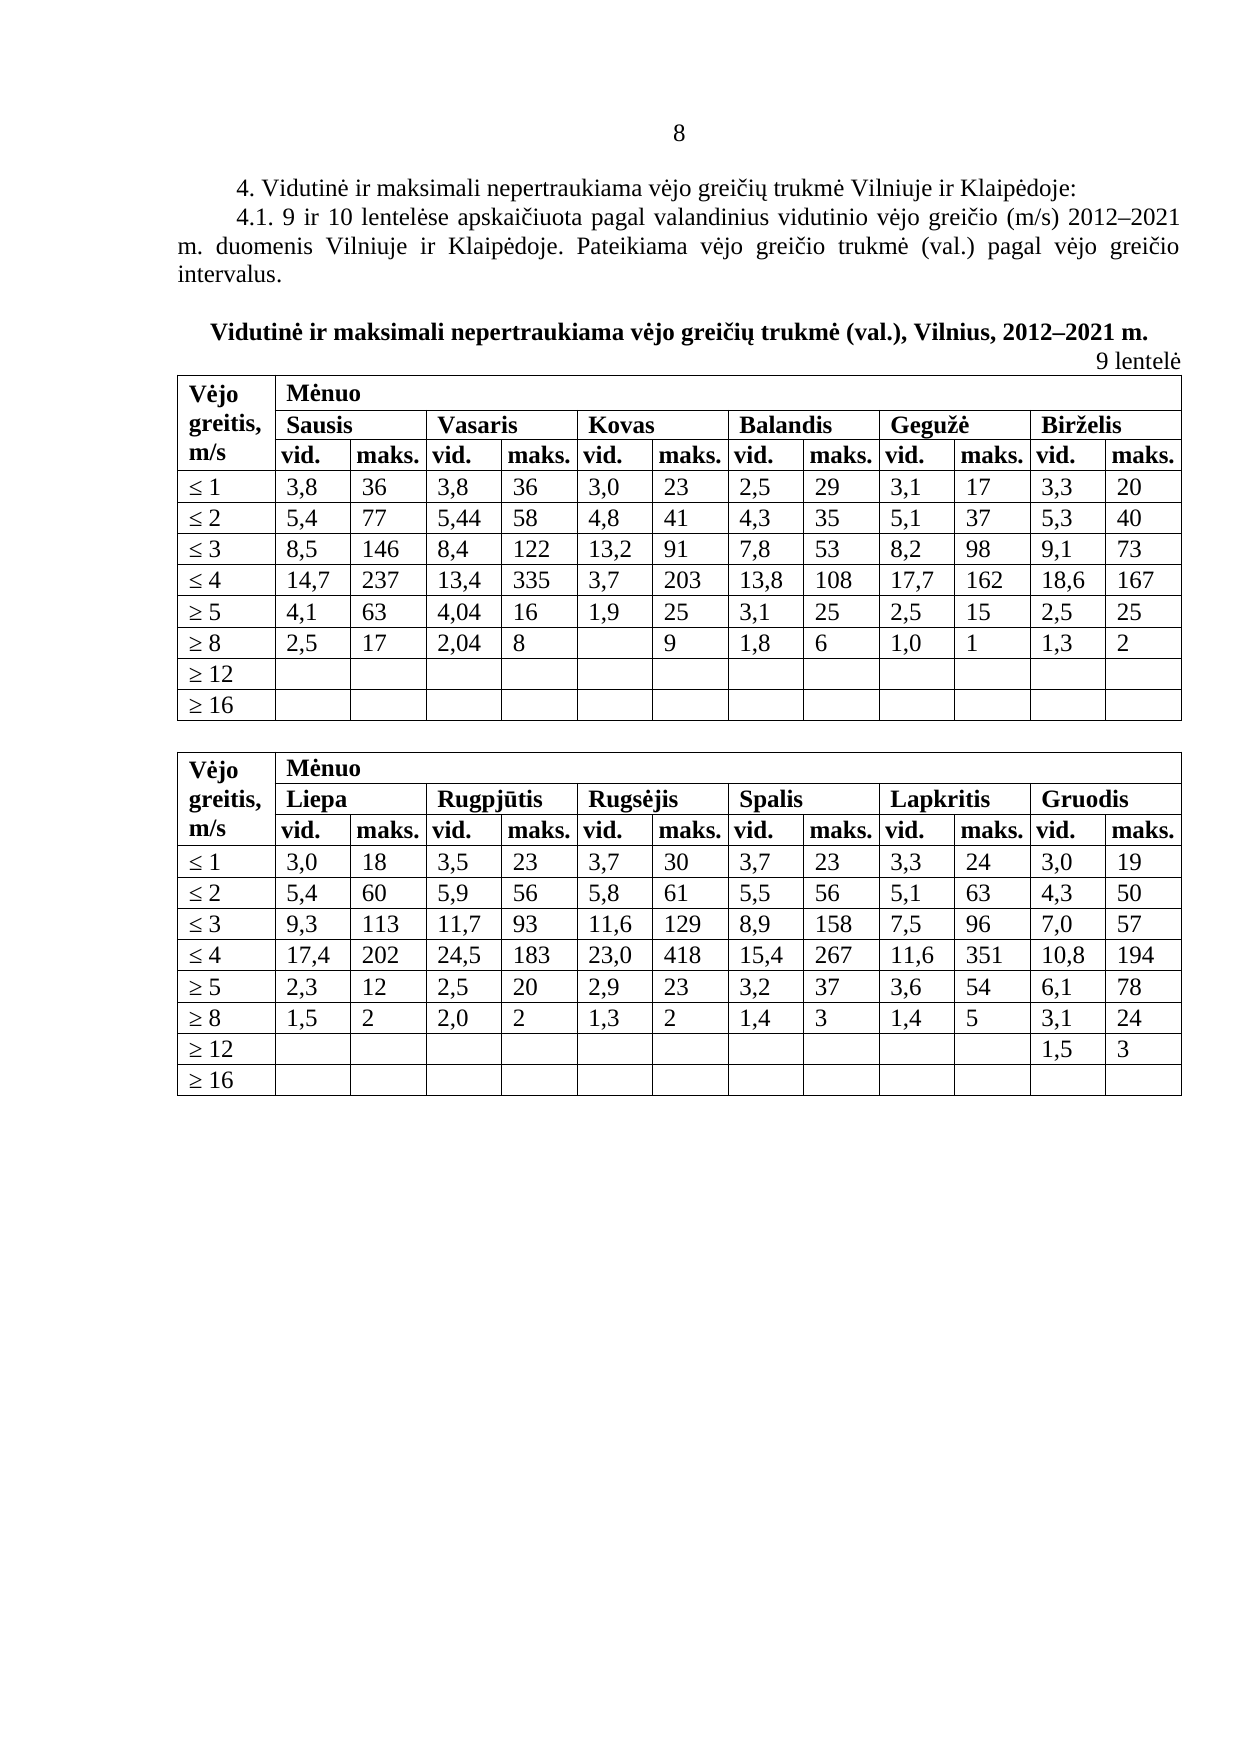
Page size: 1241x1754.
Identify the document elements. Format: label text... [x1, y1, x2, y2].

table_cell 3,7 [578, 565, 652, 595]
table_cell 203 [653, 565, 728, 595]
text 9 lentelė [177, 346, 1181, 374]
table_cell 3,1 [1031, 1003, 1105, 1033]
table_cell 2,5 [729, 471, 803, 502]
table_cell [955, 659, 1030, 689]
table_cell vid. [578, 815, 652, 845]
table_cell 4,3 [729, 503, 803, 533]
table_cell 4,8 [578, 503, 652, 533]
table_cell [880, 659, 954, 689]
table_cell [803, 721, 879, 752]
table_cell 13,8 [729, 565, 803, 595]
table_cell 5,3 [1031, 503, 1105, 533]
table_cell 24 [1106, 1003, 1181, 1033]
table_cell maks. [653, 815, 728, 845]
table_cell Spalis [729, 784, 879, 814]
table_cell [1106, 1065, 1181, 1095]
table_cell 4,1 [276, 596, 350, 627]
table_cell 60 [351, 878, 426, 908]
table_cell 351 [955, 940, 1030, 970]
table_cell 12 [351, 971, 426, 1002]
table_cell [653, 690, 728, 720]
table_cell 6 [804, 628, 879, 658]
table_cell 194 [1106, 940, 1181, 970]
table_cell 63 [351, 596, 426, 627]
table_cell vid. [427, 815, 501, 845]
table_cell 8,4 [427, 534, 501, 564]
table_cell ≤ 1 [178, 471, 275, 502]
table_cell [276, 1034, 350, 1064]
table_cell 3,3 [880, 846, 954, 877]
table_cell 25 [653, 596, 728, 627]
table_cell ≥ 12 [178, 659, 275, 689]
table_cell [502, 1034, 577, 1064]
table_cell [955, 1034, 1030, 1064]
table_cell 7,8 [729, 534, 803, 564]
table_cell 113 [351, 909, 426, 939]
text 4. Vidutinė ir maksimali nepertraukiama vėjo greičių trukmė Vilniuje ir Klaipėdoje: [177, 173, 1181, 202]
table_cell 8,5 [276, 534, 350, 564]
table_cell 13,2 [578, 534, 652, 564]
table_cell [954, 721, 1030, 752]
table_cell 93 [502, 909, 577, 939]
table_cell 57 [1106, 909, 1181, 939]
table_cell 3,0 [578, 471, 652, 502]
table_cell 10,8 [1031, 940, 1105, 970]
table_cell ≤ 2 [178, 878, 275, 908]
table_cell maks. [502, 440, 577, 470]
table_cell 98 [955, 534, 1030, 564]
table_cell 1 [955, 628, 1030, 658]
table_cell 2,5 [427, 971, 501, 1002]
table_cell 40 [1106, 503, 1181, 533]
table_cell ≥ 8 [178, 1003, 275, 1033]
table_cell maks. [653, 440, 728, 470]
table_cell 7,0 [1031, 909, 1105, 939]
table_cell [1031, 1065, 1105, 1095]
table_cell Gruodis [1031, 784, 1181, 814]
text Vidutinė ir maksimali nepertraukiama vėjo greičių trukmė (val.), Vilnius, 2012–2021 m. [177, 317, 1181, 346]
table_cell maks. [955, 440, 1030, 470]
table_cell 7,5 [880, 909, 954, 939]
table_cell 35 [804, 503, 879, 533]
table_cell [578, 628, 652, 658]
table_cell 24,5 [427, 940, 501, 970]
table_cell [804, 1034, 879, 1064]
table_cell 3,8 [427, 471, 501, 502]
table_cell 2 [1106, 628, 1181, 658]
table_cell 17,7 [880, 565, 954, 595]
table_cell 158 [804, 909, 879, 939]
table_cell 5,5 [729, 878, 803, 908]
table_cell 18 [351, 846, 426, 877]
table_header Vėjo greitis, m/s [178, 376, 275, 470]
table_cell ≤ 4 [178, 565, 275, 595]
table_cell [350, 721, 426, 752]
table_cell 8,9 [729, 909, 803, 939]
table_cell [804, 659, 879, 689]
table_cell maks. [502, 815, 577, 845]
table_cell Liepa [276, 784, 426, 814]
table_cell 2,3 [276, 971, 350, 1002]
table_cell 129 [653, 909, 728, 939]
table_cell [879, 721, 954, 752]
table_cell maks. [1106, 815, 1181, 845]
table_cell 19 [1106, 846, 1181, 877]
table_cell 2,5 [1031, 596, 1105, 627]
table_cell vid. [729, 440, 803, 470]
table_cell 56 [804, 878, 879, 908]
table_cell [351, 690, 426, 720]
table_cell 29 [804, 471, 879, 502]
table_cell vid. [880, 815, 954, 845]
table_cell [502, 659, 577, 689]
table_cell 20 [502, 971, 577, 1002]
table_cell vid. [1031, 440, 1105, 470]
table_cell [653, 1065, 728, 1095]
table_cell vid. [578, 440, 652, 470]
table_cell 2,5 [276, 628, 350, 658]
table_cell 3,5 [427, 846, 501, 877]
table_cell 37 [804, 971, 879, 1002]
table_cell 63 [955, 878, 1030, 908]
table_cell 3,0 [1031, 846, 1105, 877]
table_cell ≤ 4 [178, 940, 275, 970]
table_cell [177, 721, 275, 752]
table_cell [1031, 659, 1105, 689]
table_cell 17 [955, 471, 1030, 502]
table_cell 36 [351, 471, 426, 502]
table_cell 3,0 [276, 846, 350, 877]
table_cell [1030, 721, 1105, 752]
table_cell 5,9 [427, 878, 501, 908]
table_cell 1,4 [880, 1003, 954, 1033]
table_cell vid. [276, 440, 350, 470]
table_cell [1105, 721, 1181, 752]
table_cell 162 [955, 565, 1030, 595]
table_cell 58 [502, 503, 577, 533]
table_cell 5 [955, 1003, 1030, 1033]
table_cell 11,6 [880, 940, 954, 970]
table_cell [653, 1034, 728, 1064]
table_cell Sausis [276, 411, 426, 439]
table_cell 96 [955, 909, 1030, 939]
table_cell ≥ 5 [178, 971, 275, 1002]
table_cell maks. [1106, 440, 1181, 470]
table_cell 146 [351, 534, 426, 564]
table_cell 11,6 [578, 909, 652, 939]
table_cell 267 [804, 940, 879, 970]
table_cell vid. [880, 440, 954, 470]
table_cell 2 [502, 1003, 577, 1033]
table_cell [502, 1065, 577, 1095]
table_cell vid. [276, 815, 350, 845]
table_cell [276, 690, 350, 720]
table_cell 2,9 [578, 971, 652, 1002]
table_cell 8 [502, 628, 577, 658]
table_cell [578, 659, 652, 689]
table_cell 13,4 [427, 565, 501, 595]
table_cell ≥ 8 [178, 628, 275, 658]
table_cell Lapkritis [880, 784, 1030, 814]
table_cell ≥ 12 [178, 1034, 275, 1064]
table_cell [728, 721, 803, 752]
table_cell 78 [1106, 971, 1181, 1002]
table_cell 2 [653, 1003, 728, 1033]
table_cell 24 [955, 846, 1030, 877]
table_cell 17,4 [276, 940, 350, 970]
table_cell 2,0 [427, 1003, 501, 1033]
table_cell Kovas [578, 411, 728, 439]
table_cell 54 [955, 971, 1030, 1002]
table_cell 61 [653, 878, 728, 908]
table_cell Balandis [729, 411, 879, 439]
table_cell 18,6 [1031, 565, 1105, 595]
table_cell 5,4 [276, 878, 350, 908]
table_cell ≥ 16 [178, 1065, 275, 1095]
table_cell 8,2 [880, 534, 954, 564]
table_cell 6,1 [1031, 971, 1105, 1002]
table_cell Birželis [1031, 411, 1181, 439]
table_cell [275, 721, 350, 752]
table_cell [652, 721, 728, 752]
table_cell 9,1 [1031, 534, 1105, 564]
table_cell 9,3 [276, 909, 350, 939]
table_cell vid. [729, 815, 803, 845]
table_cell 25 [804, 596, 879, 627]
table_cell [804, 690, 879, 720]
table_cell 202 [351, 940, 426, 970]
table_cell Gegužė [880, 411, 1030, 439]
table_cell ≤ 1 [178, 846, 275, 877]
table_cell 50 [1106, 878, 1181, 908]
table_cell 122 [502, 534, 577, 564]
table_cell 335 [502, 565, 577, 595]
table_cell [653, 659, 728, 689]
table_cell Vasaris [427, 411, 577, 439]
table_cell 3,2 [729, 971, 803, 1002]
table_cell 36 [502, 471, 577, 502]
table_cell 3 [804, 1003, 879, 1033]
table_cell [955, 690, 1030, 720]
table_cell 1,9 [578, 596, 652, 627]
table_cell [955, 1065, 1030, 1095]
table_cell 56 [502, 878, 577, 908]
table_cell maks. [955, 815, 1030, 845]
table_cell Mėnuo [276, 753, 1181, 783]
table_cell 167 [1106, 565, 1181, 595]
table_cell 30 [653, 846, 728, 877]
table_cell 23 [653, 471, 728, 502]
table_cell 77 [351, 503, 426, 533]
table_cell 15 [955, 596, 1030, 627]
table_cell 5,4 [276, 503, 350, 533]
table_cell [276, 1065, 350, 1095]
table_cell 16 [502, 596, 577, 627]
table_cell 2 [351, 1003, 426, 1033]
table_cell [880, 1034, 954, 1064]
table_cell 1,0 [880, 628, 954, 658]
table_cell Rugpjūtis [427, 784, 577, 814]
table_cell 1,5 [1031, 1034, 1105, 1064]
table_cell Vėjo greitis, m/s [178, 753, 275, 845]
table_cell 11,7 [427, 909, 501, 939]
table_cell 3,6 [880, 971, 954, 1002]
table_cell 23 [653, 971, 728, 1002]
table_cell 1,3 [578, 1003, 652, 1033]
table_cell 3,1 [880, 471, 954, 502]
table_cell [1106, 690, 1181, 720]
table_cell 108 [804, 565, 879, 595]
table_cell 5,1 [880, 878, 954, 908]
table_cell 2,5 [880, 596, 954, 627]
table_cell 23 [502, 846, 577, 877]
table_cell [729, 1034, 803, 1064]
table_cell maks. [804, 815, 879, 845]
table_cell 183 [502, 940, 577, 970]
table_cell 53 [804, 534, 879, 564]
table_cell [880, 690, 954, 720]
table_cell [427, 690, 501, 720]
table_cell 73 [1106, 534, 1181, 564]
table_cell [1031, 690, 1105, 720]
table_cell [1106, 659, 1181, 689]
table_cell ≥ 5 [178, 596, 275, 627]
text 4.1. 9 ir 10 lentelėse apskaičiuota pagal valandinius vidutinio vėjo greičio (m/s) 2012–2021 m. duomenis Vilniuje ir Klaipėdoje. Pateikiama vėjo greičio trukmė (val.) pagal vėjo greičio intervalus. [177, 202, 1181, 288]
table_cell maks. [351, 815, 426, 845]
table_cell 4,04 [427, 596, 501, 627]
table_cell [351, 1065, 426, 1095]
table_header Mėnuo [276, 376, 1181, 410]
table_cell 5,8 [578, 878, 652, 908]
table_cell [729, 1065, 803, 1095]
table_cell ≤ 3 [178, 909, 275, 939]
table_cell 17 [351, 628, 426, 658]
table_cell 23,0 [578, 940, 652, 970]
table_cell [427, 659, 501, 689]
table_cell ≥ 16 [178, 690, 275, 720]
table_cell 23 [804, 846, 879, 877]
table_cell 418 [653, 940, 728, 970]
table_cell [351, 659, 426, 689]
table_cell [351, 1034, 426, 1064]
table_cell 3,1 [729, 596, 803, 627]
table_cell [502, 690, 577, 720]
table_cell vid. [427, 440, 501, 470]
table_cell 3,3 [1031, 471, 1105, 502]
table_cell 5,1 [880, 503, 954, 533]
table_cell 3,7 [729, 846, 803, 877]
table_cell 1,8 [729, 628, 803, 658]
table_cell [804, 1065, 879, 1095]
table_cell 14,7 [276, 565, 350, 595]
table_cell 237 [351, 565, 426, 595]
table_cell 25 [1106, 596, 1181, 627]
table_cell [880, 1065, 954, 1095]
table_cell 91 [653, 534, 728, 564]
table_cell 3,8 [276, 471, 350, 502]
table_cell 9 [653, 628, 728, 658]
table_cell [427, 1065, 501, 1095]
table_cell 1,4 [729, 1003, 803, 1033]
table_cell 1,5 [276, 1003, 350, 1033]
table_cell Rugsėjis [578, 784, 728, 814]
table_cell [729, 690, 803, 720]
table_cell [578, 1034, 652, 1064]
table_cell maks. [351, 440, 426, 470]
table_cell [729, 659, 803, 689]
table_cell [426, 721, 501, 752]
table_cell 5,44 [427, 503, 501, 533]
table_cell 20 [1106, 471, 1181, 502]
table_cell maks. [804, 440, 879, 470]
table_cell [578, 690, 652, 720]
table_cell ≤ 3 [178, 534, 275, 564]
table_cell 4,3 [1031, 878, 1105, 908]
table_cell [578, 1065, 652, 1095]
table_cell 41 [653, 503, 728, 533]
table_cell 37 [955, 503, 1030, 533]
table_cell ≤ 2 [178, 503, 275, 533]
table_cell 3,7 [578, 846, 652, 877]
table_cell [577, 721, 652, 752]
table_cell 15,4 [729, 940, 803, 970]
table_cell [427, 1034, 501, 1064]
table_cell 2,04 [427, 628, 501, 658]
table_cell 3 [1106, 1034, 1181, 1064]
table_cell 1,3 [1031, 628, 1105, 658]
table_cell vid. [1031, 815, 1105, 845]
table_cell [276, 659, 350, 689]
table_cell [501, 721, 577, 752]
